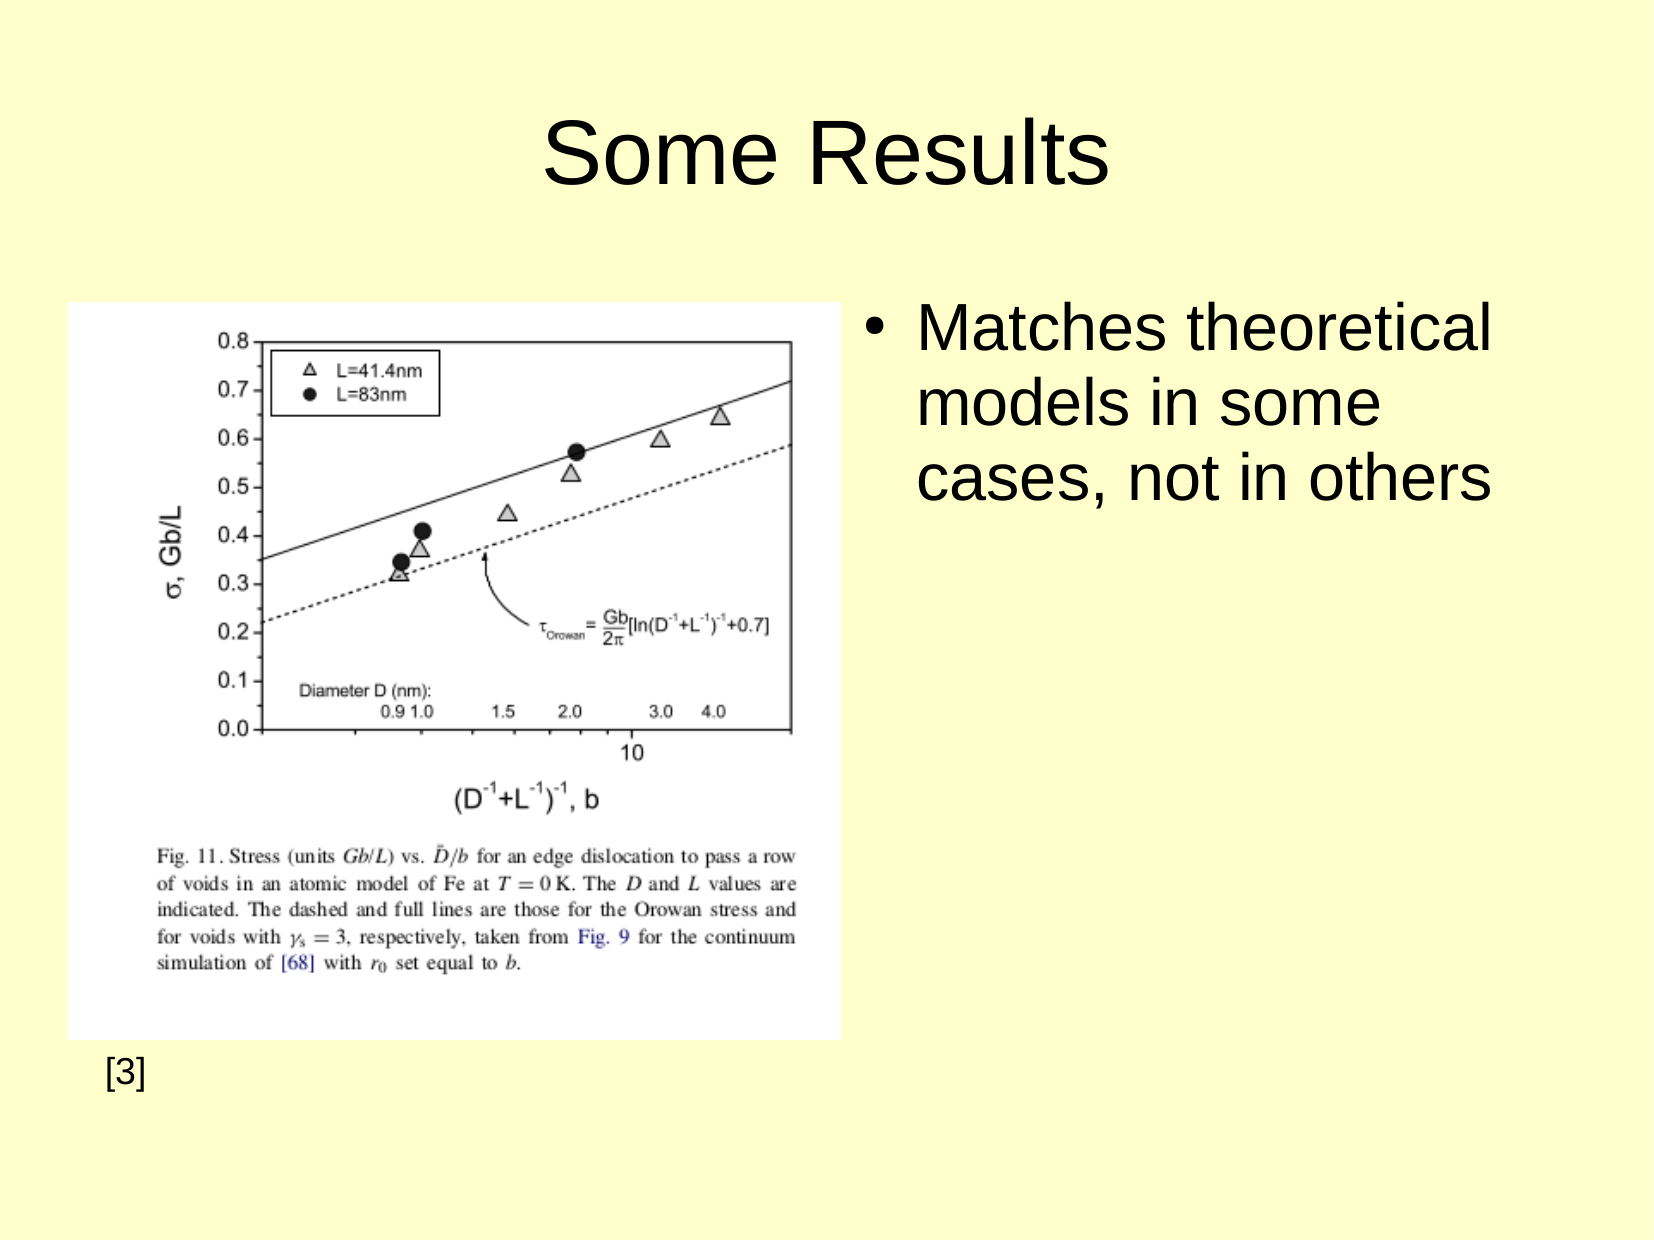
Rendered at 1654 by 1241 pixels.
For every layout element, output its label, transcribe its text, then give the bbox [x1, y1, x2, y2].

text_box [3] [90, 1043, 166, 1111]
title Some Results [82, 49, 1571, 257]
list Matches theoretical models in some cases, not in others [845, 290, 1572, 1010]
picture [68, 302, 841, 1040]
